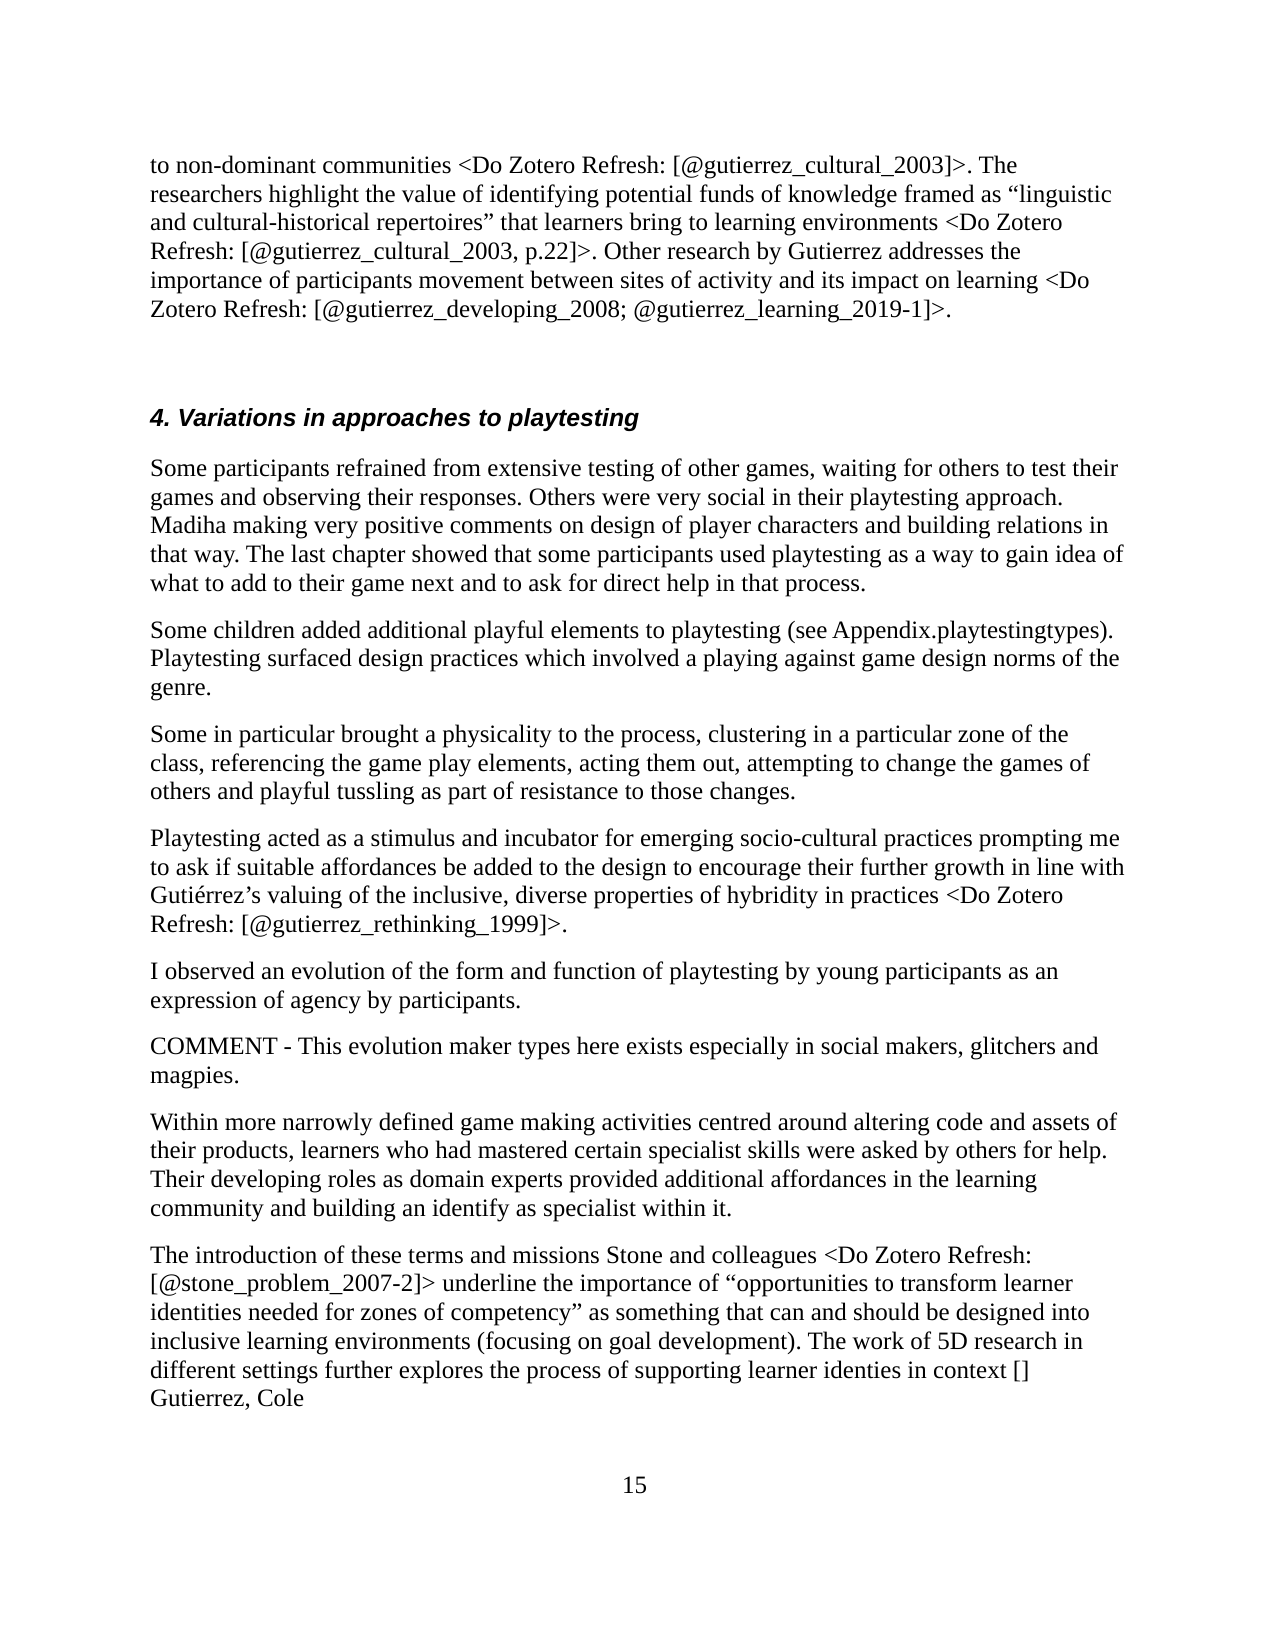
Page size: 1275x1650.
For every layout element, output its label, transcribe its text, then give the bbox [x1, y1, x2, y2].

text I observed an evolution of the form and function of playtesting by young participants as an expression of agency by participants. [150, 956, 1125, 1013]
text to non-dominant communities <Do Zotero Refresh: [@gutierrez_cultural_2003]>. The researchers highlight the value of identifying potential funds of knowledge framed as “linguistic and cultural-historical repertoires” that learners bring to learning environments <Do Zotero Refresh: [@gutierrez_cultural_2003, p.22]>. Other research by Gutierrez addresses the importance of participants movement between sites of activity and its impact on learning <Do Zotero Refresh: [@gutierrez_developing_2008; @gutierrez_learning_2019-1]>. [150, 150, 1125, 322]
text Some children added additional playful elements to playtesting (see Appendix.playtestingtypes). Playtesting surfaced design practices which involved a playing against game design norms of the genre. [150, 615, 1125, 701]
subtitle 4. Variations in approaches to playtesting [150, 403, 1125, 432]
text The introduction of these terms and missions Stone and colleagues <Do Zotero Refresh: [@stone_problem_2007-2]> underline the importance of “opportunities to transform learner identities needed for zones of competency” as something that can and should be designed into inclusive learning environments (focusing on goal development). The work of 5D research in different settings further explores the process of supporting learner identies in context [] Gutierrez, Cole [150, 1240, 1125, 1412]
text Playtesting acted as a stimulus and incubator for emerging socio-cultural practices prompting me to ask if suitable affordances be added to the design to encourage their further growth in line with Gutiérrez’s valuing of the inclusive, diverse properties of hybridity in practices <Do Zotero Refresh: [@gutierrez_rethinking_1999]>. [150, 823, 1125, 938]
text COMMENT - This evolution maker types here exists especially in social makers, glitchers and magpies. [150, 1031, 1125, 1089]
text Some in particular brought a physicality to the process, clustering in a particular zone of the class, referencing the game play elements, acting them out, attempting to change the games of others and playful tussling as part of resistance to those changes. [150, 719, 1125, 805]
text Some participants refrained from extensive testing of other games, waiting for others to test their games and observing their responses. Others were very social in their playtesting approach. Madiha making very positive comments on design of player characters and building relations in that way. The last chapter showed that some participants used playtesting as a way to gain idea of what to add to their game next and to ask for direct help in that process. [150, 453, 1125, 597]
text Within more narrowly defined game making activities centred around altering code and assets of their products, learners who had mastered certain specialist skills were asked by others for help. Their developing roles as domain experts provided additional affordances in the learning community and building an identify as specialist within it. [150, 1107, 1125, 1222]
